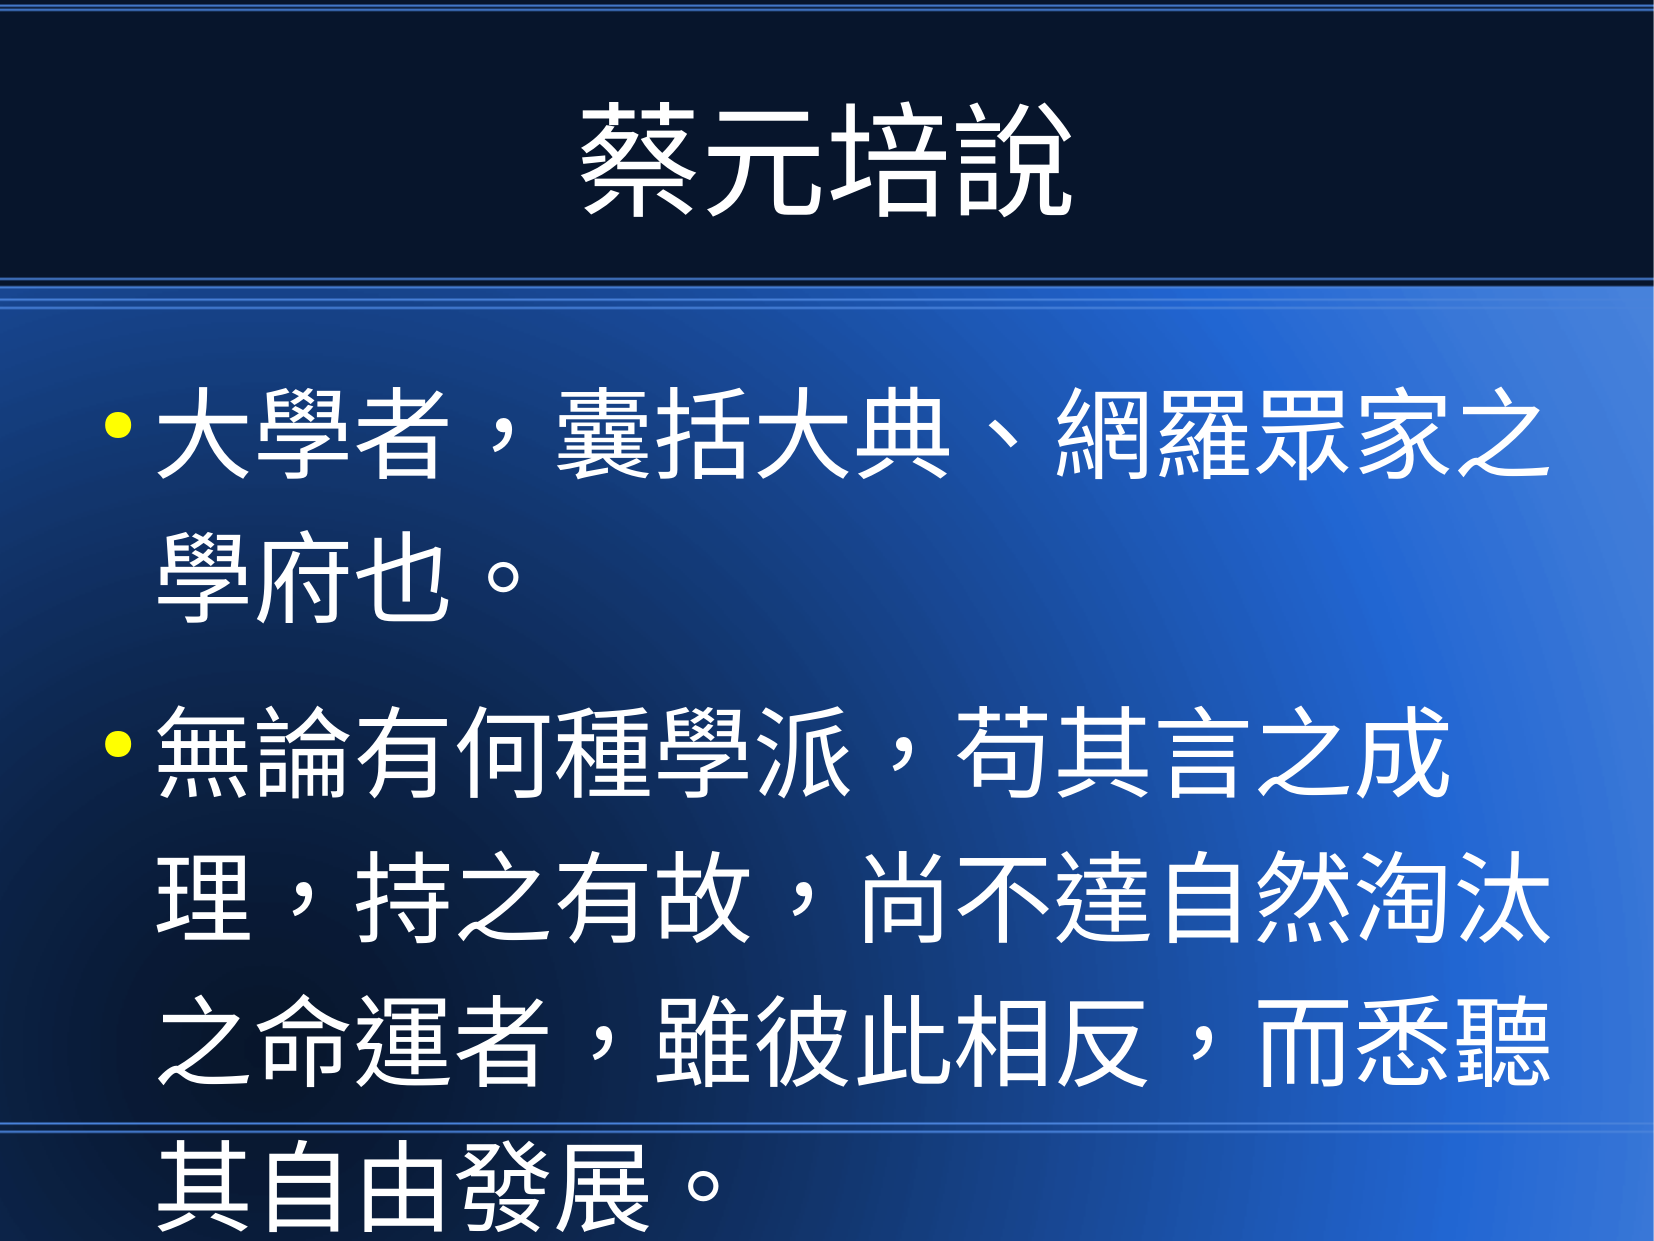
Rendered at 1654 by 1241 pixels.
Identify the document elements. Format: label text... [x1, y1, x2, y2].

picture [0, 0, 1654, 1241]
title 蔡元培說 [82, 49, 1571, 257]
list 大學者，囊括大典、網羅眾家之學府也。 無論有何種學派，苟其言之成理，持之有故，尚不達自然淘汰之命運者，雖彼此相反，而悉聽其自由發展。 [82, 355, 1571, 1241]
